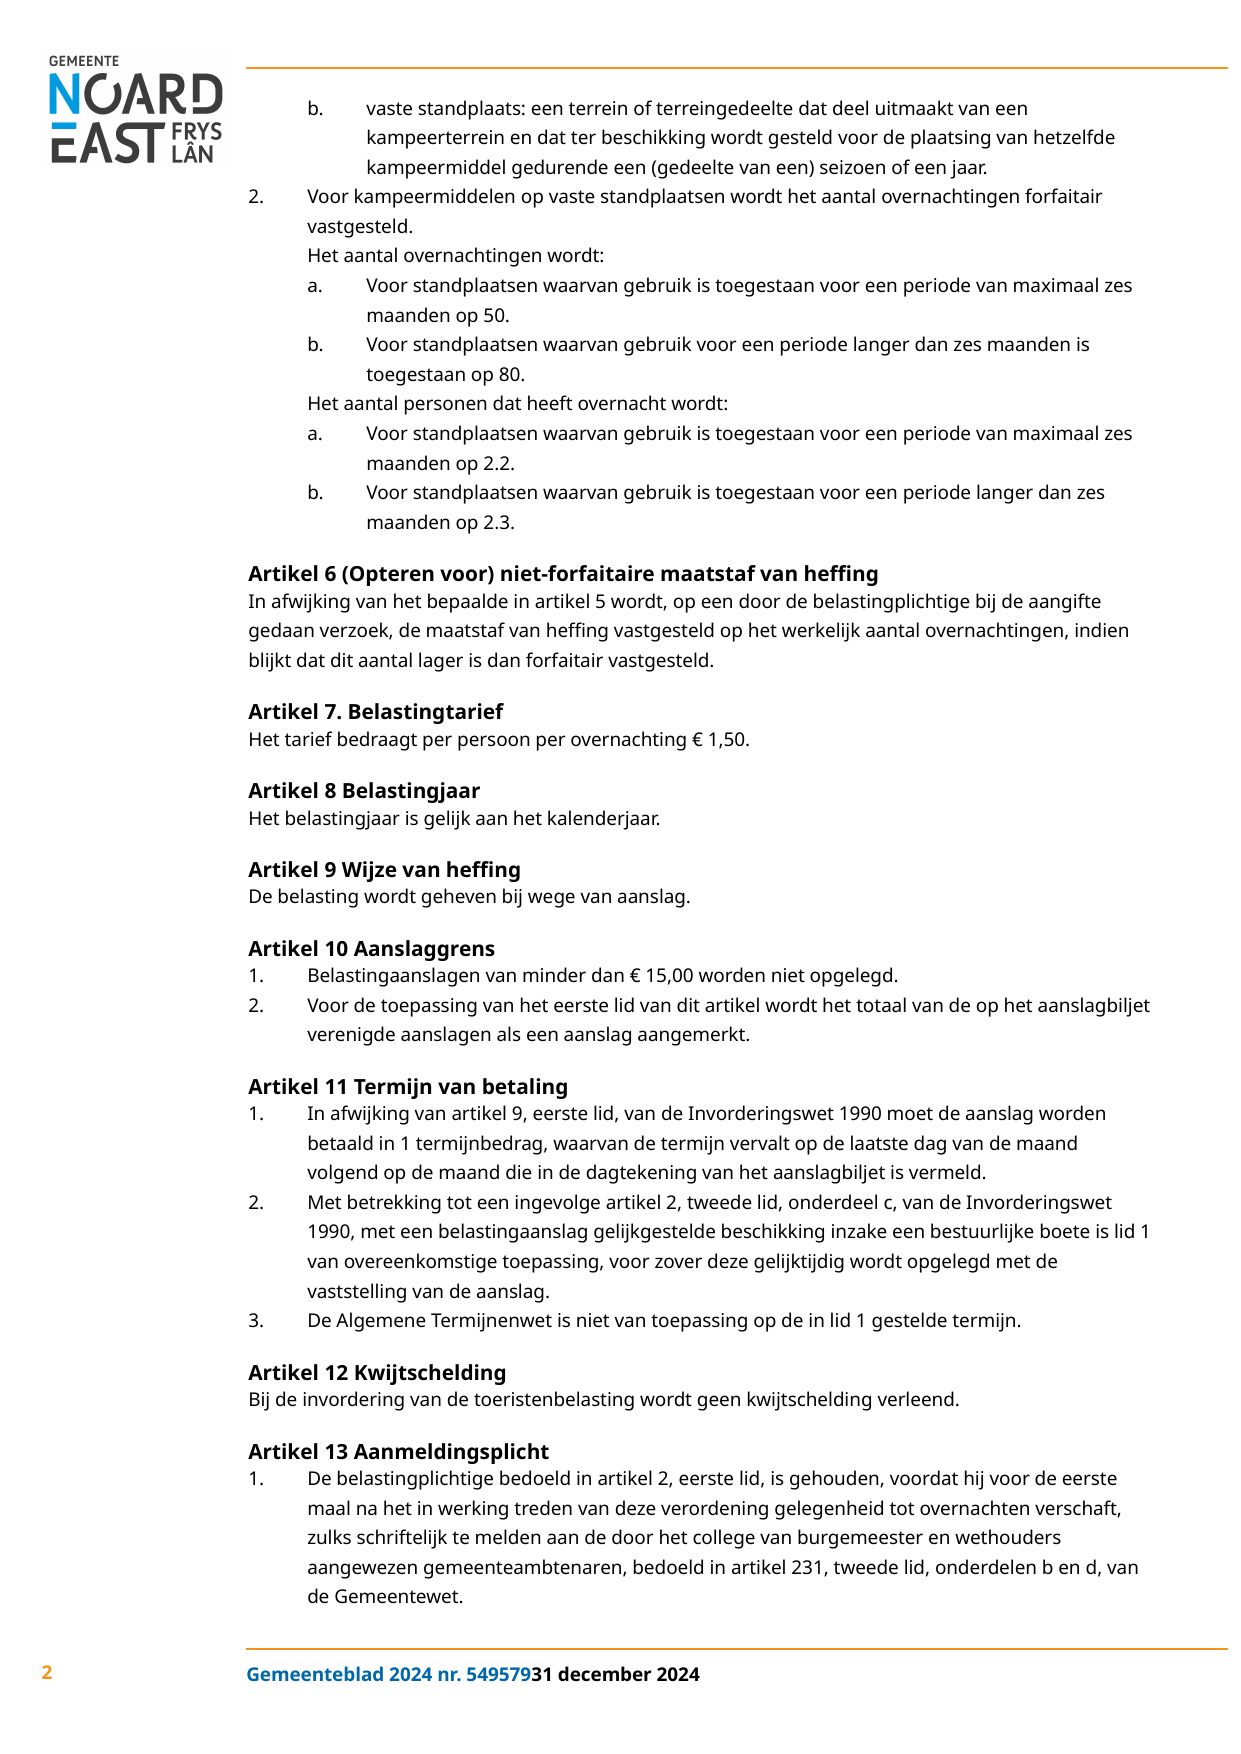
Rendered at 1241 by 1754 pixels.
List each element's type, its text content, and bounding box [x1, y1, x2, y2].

list Voor kampeermiddelen op vaste standplaatsen wordt het aantal overnachtingen forfaitair vastgesteld. [248, 183, 1152, 239]
list Belastingaanslagen van minder dan € 15,00 worden niet opgelegd. [248, 962, 1152, 988]
picture [41, 47, 231, 172]
text Artikel 13 Aanmeldingsplicht [248, 1437, 1152, 1465]
text Het belastingjaar is gelijk aan het kalenderjaar. [248, 805, 1152, 830]
text Het tarief bedraagt per persoon per overnachting € 1,50. [248, 726, 1152, 752]
list Het aantal overnachtingen wordt: [248, 243, 1152, 268]
text Artikel 11 Termijn van betaling [248, 1072, 1152, 1100]
text Artikel 7. Belastingtarief [248, 697, 1152, 726]
list Voor standplaatsen waarvan gebruik is toegestaan voor een periode van maximaal zes maanden op 2.2. [307, 420, 1152, 476]
list Voor standplaatsen waarvan gebruik is toegestaan voor een periode langer dan zes maanden op 2.3. [307, 479, 1152, 535]
text Artikel 9 Wijze van heffing [248, 855, 1152, 883]
text In afwijking van het bepaalde in artikel 5 wordt, op een door de belastingplichtige bij de aangifte gedaan verzoek, de maatstaf van heffing vastgesteld op het werkelijk aantal overnachtingen, indien blijkt dat dit aantal lager is dan forfaitair vastgesteld. [248, 588, 1152, 673]
text De belasting wordt geheven bij wege van aanslag. [248, 883, 1152, 909]
text Artikel 10 Aanslaggrens [248, 934, 1152, 962]
text Artikel 8 Belastingjaar [248, 776, 1152, 805]
text Bij de invordering van de toeristenbelasting wordt geen kwijtschelding verleend. [248, 1386, 1152, 1412]
list Voor de toepassing van het eerste lid van dit artikel wordt het totaal van de op het aanslagbiljet verenigde aanslagen als een aanslag aangemerkt. [248, 992, 1152, 1047]
list Met betrekking tot een ingevolge artikel 2, tweede lid, onderdeel c, van de Invorderingswet 1990, met een belastingaanslag gelijkgestelde beschikking inzake een bestuurlijke boete is lid 1 van overeenkomstige toepassing, voor zover deze gelijktijdig wordt opgelegd met de vaststelling van de aanslag. [248, 1189, 1152, 1304]
list Het aantal personen dat heeft overnacht wordt: [248, 391, 1152, 416]
list Voor standplaatsen waarvan gebruik is toegestaan voor een periode van maximaal zes maanden op 50. [307, 272, 1152, 328]
list De belastingplichtige bedoeld in artikel 2, eerste lid, is gehouden, voordat hij voor de eerste maal na het in werking treden van deze verordening gelegenheid tot overnachten verschaft, zulks schriftelijk te melden aan de door het college van burgemeester en wethouders aangewezen gemeenteambtenaren, bedoeld in artikel 231, tweede lid, onderdelen b en d, van de Gemeentewet. [248, 1465, 1152, 1609]
list In afwijking van artikel 9, eerste lid, van de Invorderingswet 1990 moet de aanslag worden betaald in 1 termijnbedrag, waarvan de termijn vervalt op de laatste dag van de maand volgend op de maand die in de dagtekening van het aanslagbiljet is vermeld. [248, 1100, 1152, 1185]
text Artikel 12 Kwijtschelding [248, 1358, 1152, 1386]
list vaste standplaats: een terrein of terreingedeelte dat deel uitmaakt van een kampeerterrein en dat ter beschikking wordt gesteld voor de plaatsing van hetzelfde kampeermiddel gedurende een (gedeelte van een) seizoen of een jaar. [307, 95, 1152, 180]
text Artikel 6 (Opteren voor) niet-forfaitaire maatstaf van heffing [248, 559, 1152, 588]
list De Algemene Termijnenwet is niet van toepassing op de in lid 1 gestelde termijn. [248, 1307, 1152, 1333]
list Voor standplaatsen waarvan gebruik voor een periode langer dan zes maanden is toegestaan op 80. [307, 331, 1152, 387]
